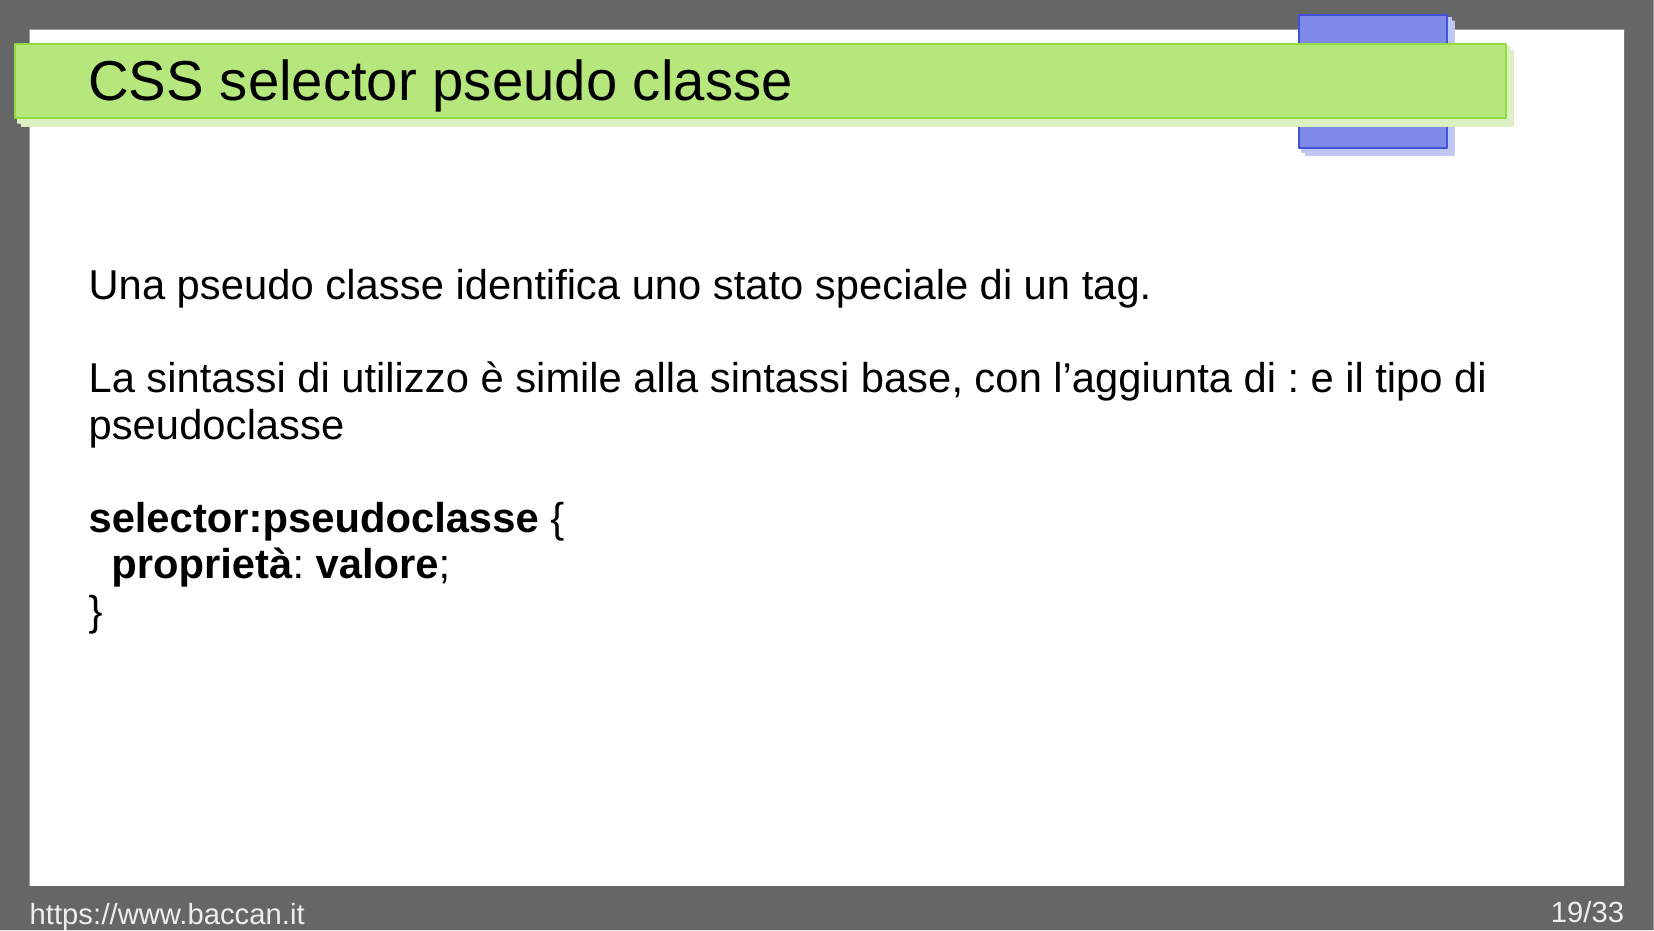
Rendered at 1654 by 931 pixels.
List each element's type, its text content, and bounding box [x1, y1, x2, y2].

title CSS selector pseudo classe [88, 44, 1506, 119]
text_box Una pseudo classe identifica uno stato speciale di un tag. La sintassi di utilizzo è simile alla sintassi base, con l’aggiunta di : e il tipo di pseudoclasse selector:pseudoclasse { proprietà: valore; } [88, 169, 1565, 820]
